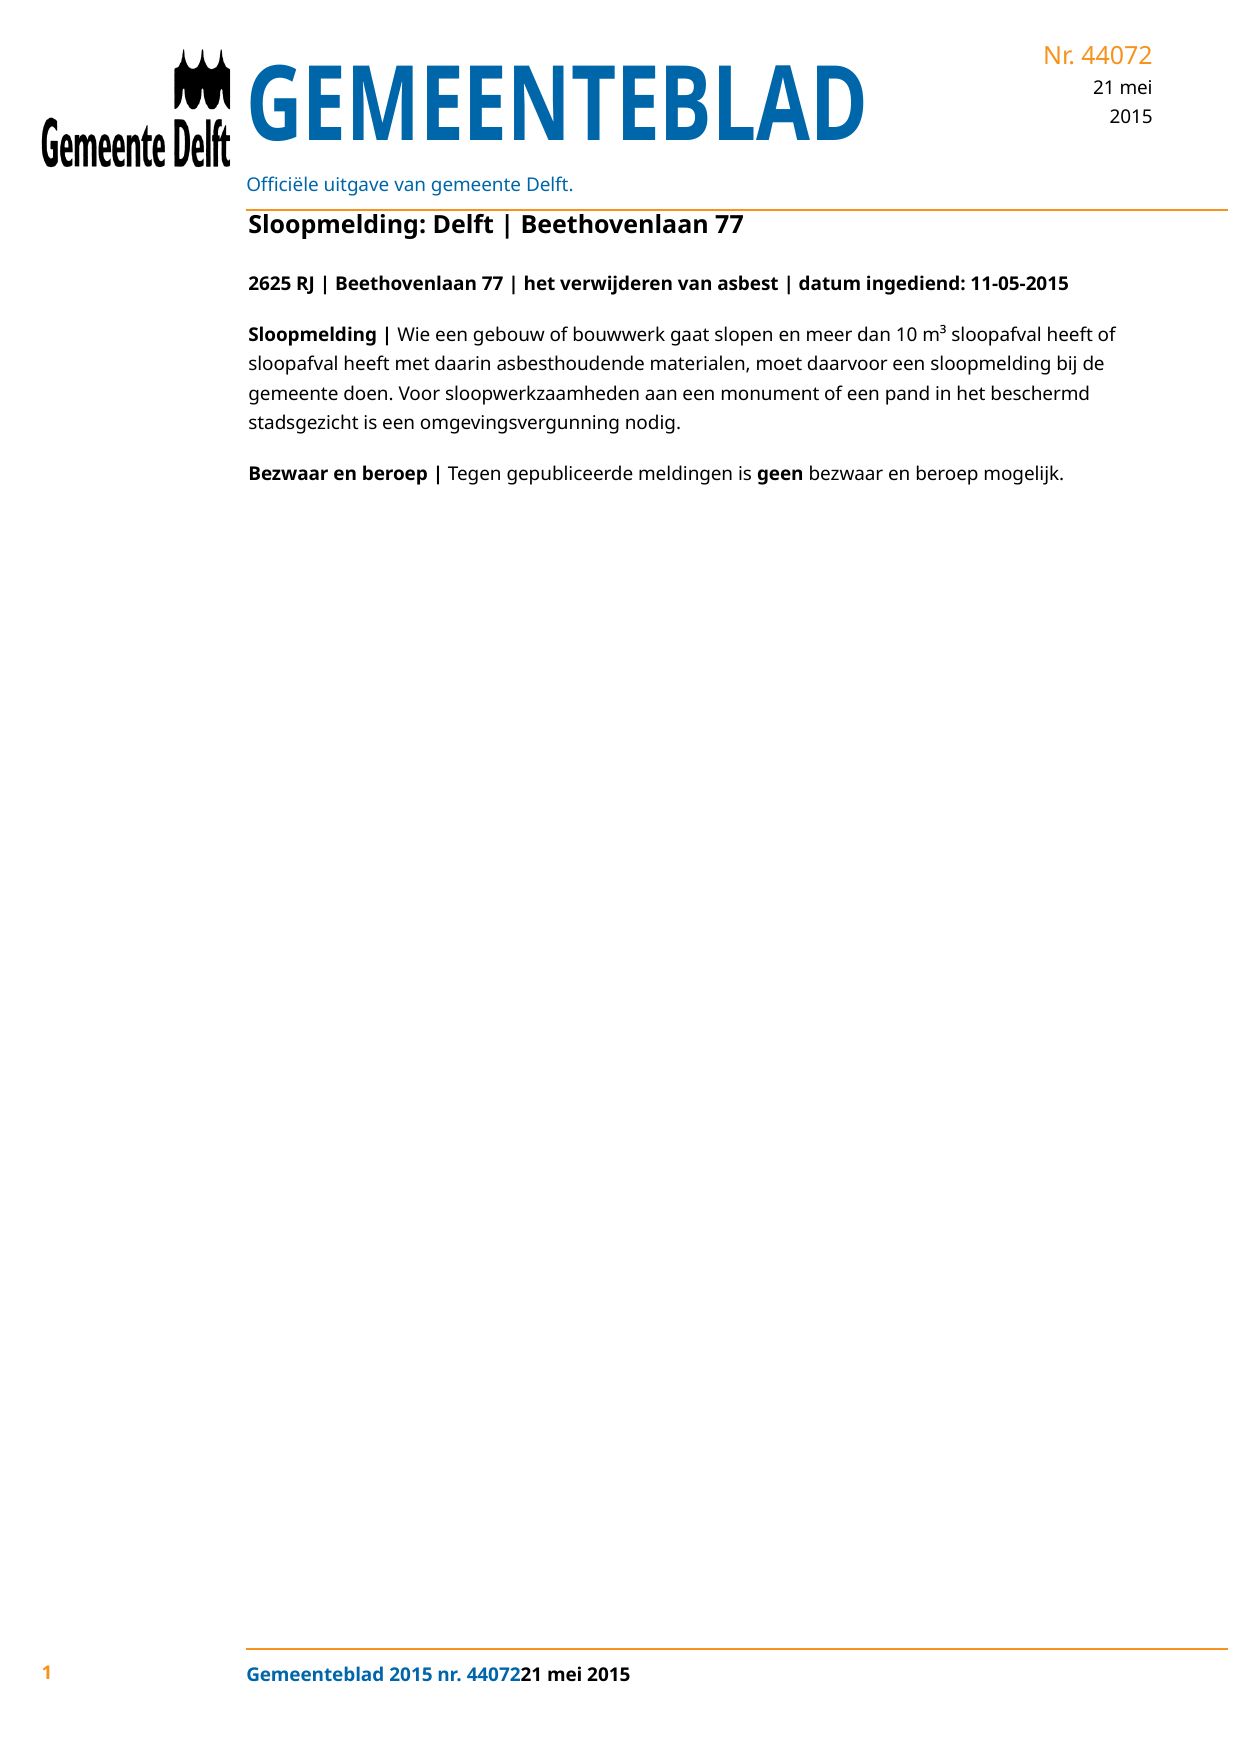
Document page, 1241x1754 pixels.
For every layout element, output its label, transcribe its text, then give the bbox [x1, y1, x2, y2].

text Bezwaar en beroep | Tegen gepubliceerde meldingen is geen bezwaar en beroep mogelijk. [248, 460, 1152, 486]
text Sloopmelding: Delft | Beethovenlaan 77 [248, 211, 1152, 241]
picture [41, 47, 231, 172]
text Sloopmelding | Wie een gebouw of bouwwerk gaat slopen en meer dan 10 m³ sloopafval heeft of sloopafval heeft met daarin asbesthoudende materialen, moet daarvoor een sloopmelding bij de gemeente doen. Voor sloopwerkzaamheden aan een monument of een pand in het beschermd stadsgezicht is een omgevingsvergunning nodig. [248, 321, 1152, 435]
text 2625 RJ | Beethovenlaan 77 | het verwijderen van asbest | datum ingediend: 11-05-2015 [248, 270, 1152, 296]
